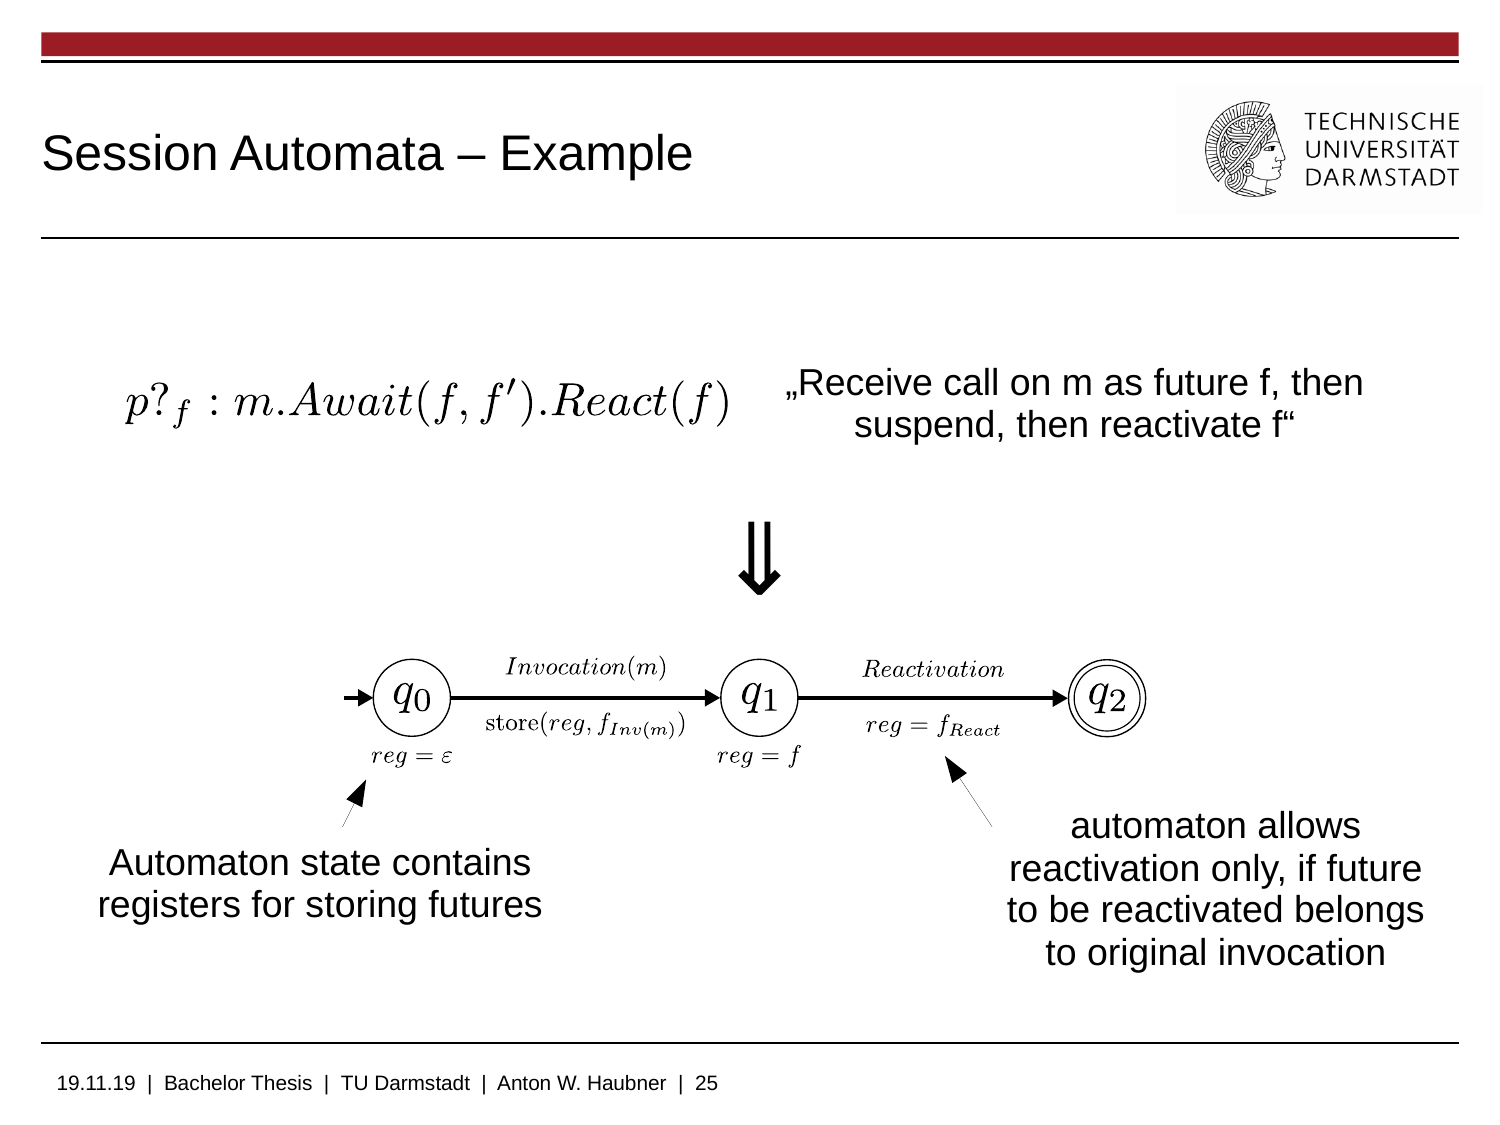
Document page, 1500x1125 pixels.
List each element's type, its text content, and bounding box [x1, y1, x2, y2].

title Session Automata – Example [41, 78, 1131, 229]
text_box [678, 711, 685, 737]
text_box „Receive call on m as future f, then suspend, then reactivate f“ [770, 354, 1465, 454]
text_box [650, 727, 667, 735]
text_box [414, 688, 430, 712]
text_box [934, 665, 946, 678]
text_box [659, 655, 666, 681]
text_box [486, 718, 495, 731]
text_box [384, 751, 394, 763]
text_box [609, 722, 619, 735]
text_box Automaton state contains registers for storing futures [82, 834, 579, 934]
text_box [518, 663, 532, 675]
text_box [393, 682, 414, 713]
text_box [669, 721, 674, 740]
text_box [925, 665, 933, 678]
text_box [541, 711, 548, 737]
text_box [528, 718, 539, 731]
text_box [937, 714, 950, 738]
text_box [644, 721, 649, 740]
text_box [582, 658, 590, 675]
text_box [632, 727, 641, 735]
picture [125, 377, 733, 429]
text_box [741, 682, 762, 713]
text_box [960, 661, 969, 678]
text_box [866, 720, 877, 733]
text_box [764, 688, 777, 711]
text_box [597, 712, 611, 736]
text_box [619, 727, 631, 735]
text_box [1110, 689, 1126, 712]
text_box [495, 714, 504, 731]
text_box ⇒ [700, 501, 827, 597]
text_box [978, 665, 1004, 678]
text_box [395, 751, 407, 768]
text_box [591, 663, 598, 675]
text_box [906, 661, 925, 678]
text_box [360, 693, 367, 702]
text_box [505, 657, 518, 675]
text_box [893, 665, 905, 678]
text_box [600, 663, 611, 675]
text_box [572, 719, 585, 736]
text_box [741, 751, 753, 768]
text_box [441, 751, 453, 764]
text_box [612, 663, 626, 675]
text_box [371, 751, 382, 763]
text_box [628, 655, 635, 681]
text_box [974, 727, 984, 736]
text_box [889, 720, 902, 738]
text_box [1089, 683, 1109, 714]
text_box [947, 665, 960, 678]
text_box [518, 719, 527, 731]
text_box [985, 724, 1000, 736]
text_box [949, 723, 973, 737]
text_box [533, 663, 545, 675]
text_box [788, 744, 801, 768]
text_box [505, 718, 518, 731]
text_box [549, 719, 560, 731]
text_box [878, 720, 889, 733]
text_box automaton allows reactivation only, if future to be reactivated belongs to original invocation [992, 797, 1453, 981]
text_box [707, 694, 714, 702]
text_box [1055, 694, 1062, 702]
text_box [546, 663, 581, 675]
text_box [636, 663, 658, 675]
text_box [717, 751, 728, 763]
text_box [969, 665, 977, 678]
text_box [730, 751, 740, 763]
text_box [862, 659, 892, 678]
text_box [561, 719, 572, 731]
